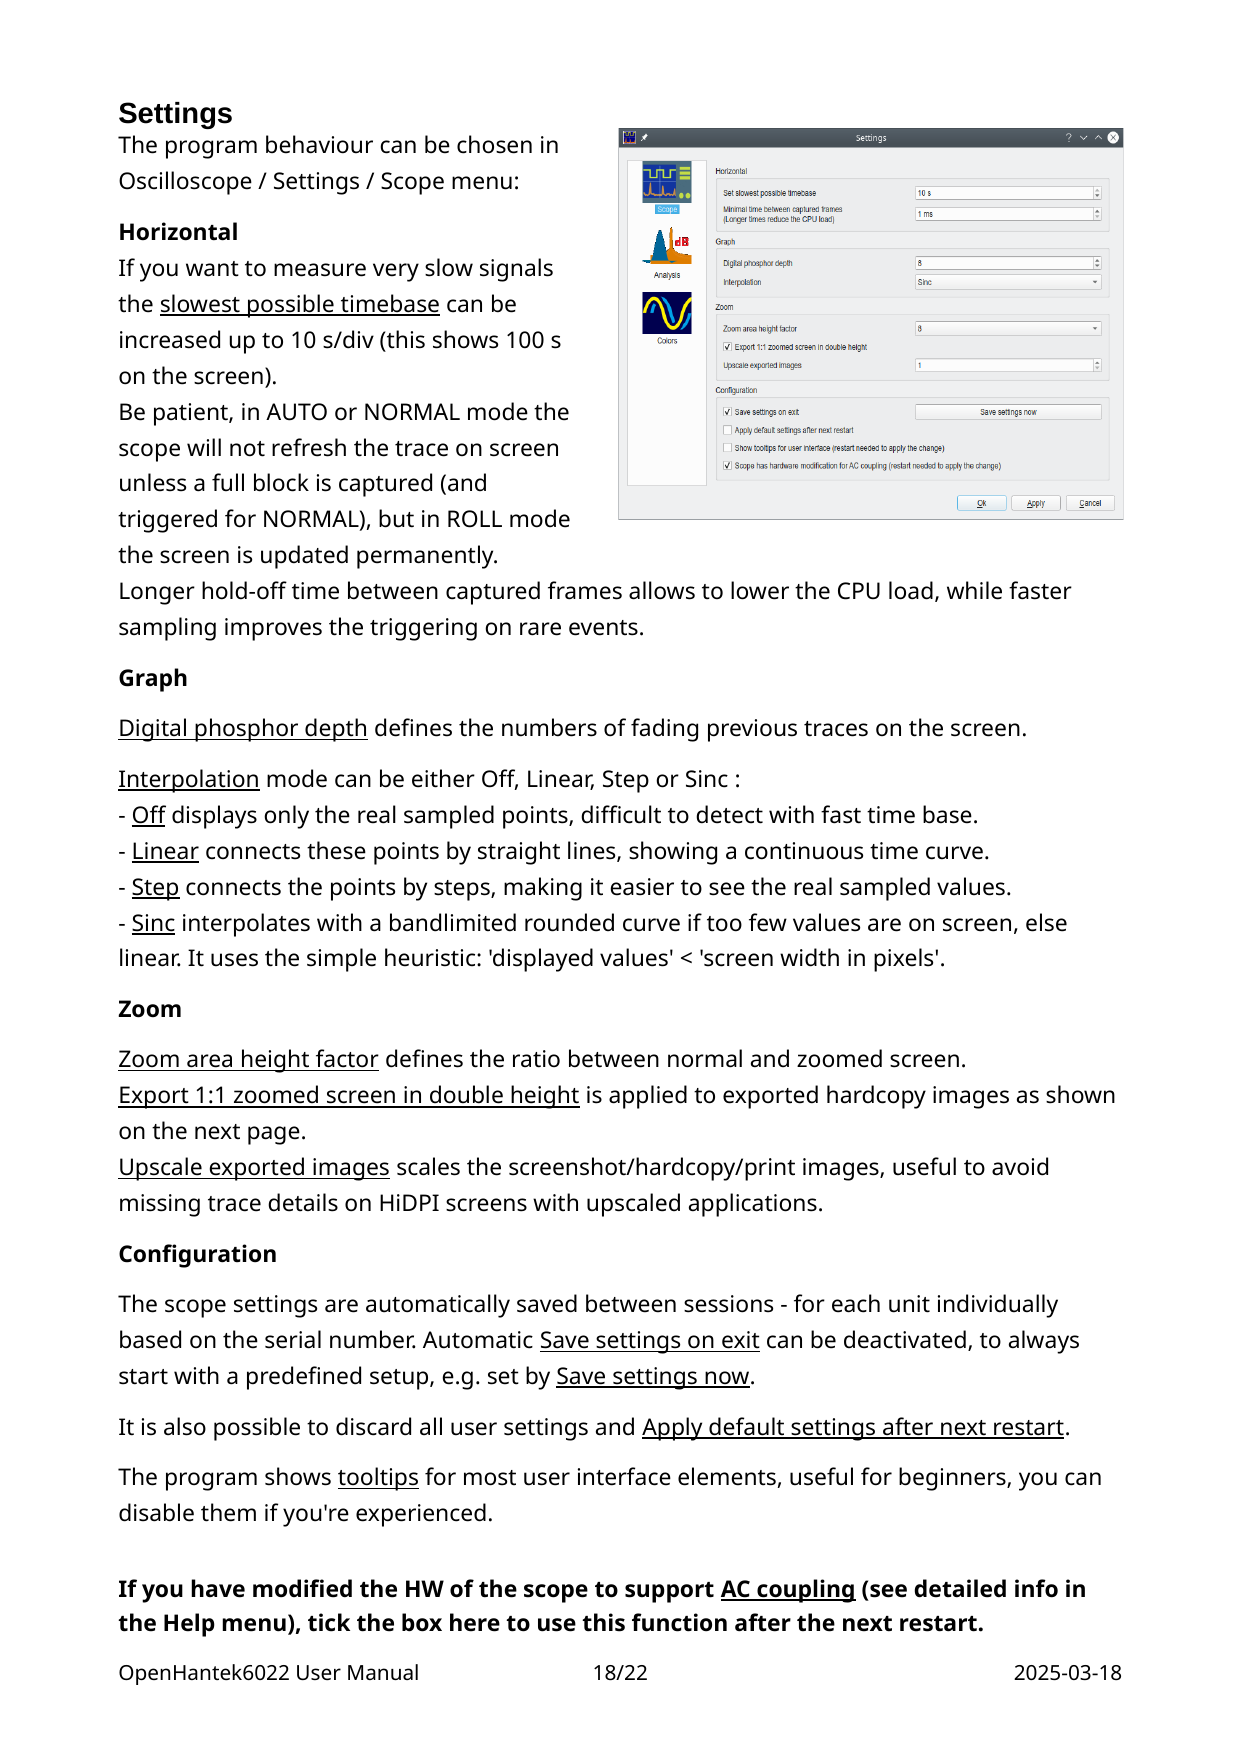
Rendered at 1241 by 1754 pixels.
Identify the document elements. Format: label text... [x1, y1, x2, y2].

subtitle Zoom area height factor defines the ratio between normal and zoomed screen. Export 1:1 zoomed screen in double height is applied to exported hardcopy images as shown on the next page. Upscale exported images scales the screenshot/hardcopy/print images, useful to avoid missing trace details on HiDPI screens with upscaled applications. [118, 1043, 1122, 1218]
subtitle Horizontal If you want to measure very slow signals the slowest possible timebase can be increased up to 10 s/div (this shows 100 s on the screen). Be patient, in AUTO or NORMAL mode the scope will not refresh the trace on screen unless a full block is captured (and triggered for NORMAL), but in ROLL mode the screen is updated permanently. Longer hold-off time between captured frames allows to lower the CPU load, while faster sampling improves the triggering on rare events. [118, 216, 1122, 642]
subtitle Settings [118, 96, 1122, 129]
subtitle The program shows tooltips for most user interface elements, useful for beginners, you can disable them if you're experienced. [118, 1461, 1122, 1528]
subtitle It is also possible to discard all user settings and Apply default settings after next restart. [118, 1411, 1122, 1442]
subtitle The scope settings are automatically saved between sessions - for each unit individually based on the serial number. Automatic Save settings on exit can be deactivated, to always start with a predefined setup, e.g. set by Save settings now. [118, 1288, 1122, 1391]
picture [618, 128, 1124, 520]
subtitle Zoom [118, 993, 1122, 1024]
subtitle Configuration [118, 1238, 1122, 1269]
subtitle The program behaviour can be chosen in Oscilloscope / Settings / Scope menu: [118, 129, 618, 197]
subtitle Graph [118, 662, 1122, 693]
subtitle Interpolation mode can be either Off, Linear, Step or Sinc : - Off displays only the real sampled points, difficult to detect with fast time base. - Linear connects these points by straight lines, showing a continuous time curve. - Step connects the points by steps, making it easier to see the real sampled values. - Sinc interpolates with a bandlimited rounded curve if too few values are on screen, else linear. It uses the simple heuristic: 'displayed values' < 'screen width in pixels'. [118, 763, 1122, 974]
subtitle Digital phosphor depth defines the numbers of fading previous traces on the screen. [118, 712, 1122, 743]
subtitle If you have modified the HW of the scope to support AC coupling (see detailed info in the Help menu), tick the box here to use this function after the next restart. [118, 1573, 1122, 1638]
